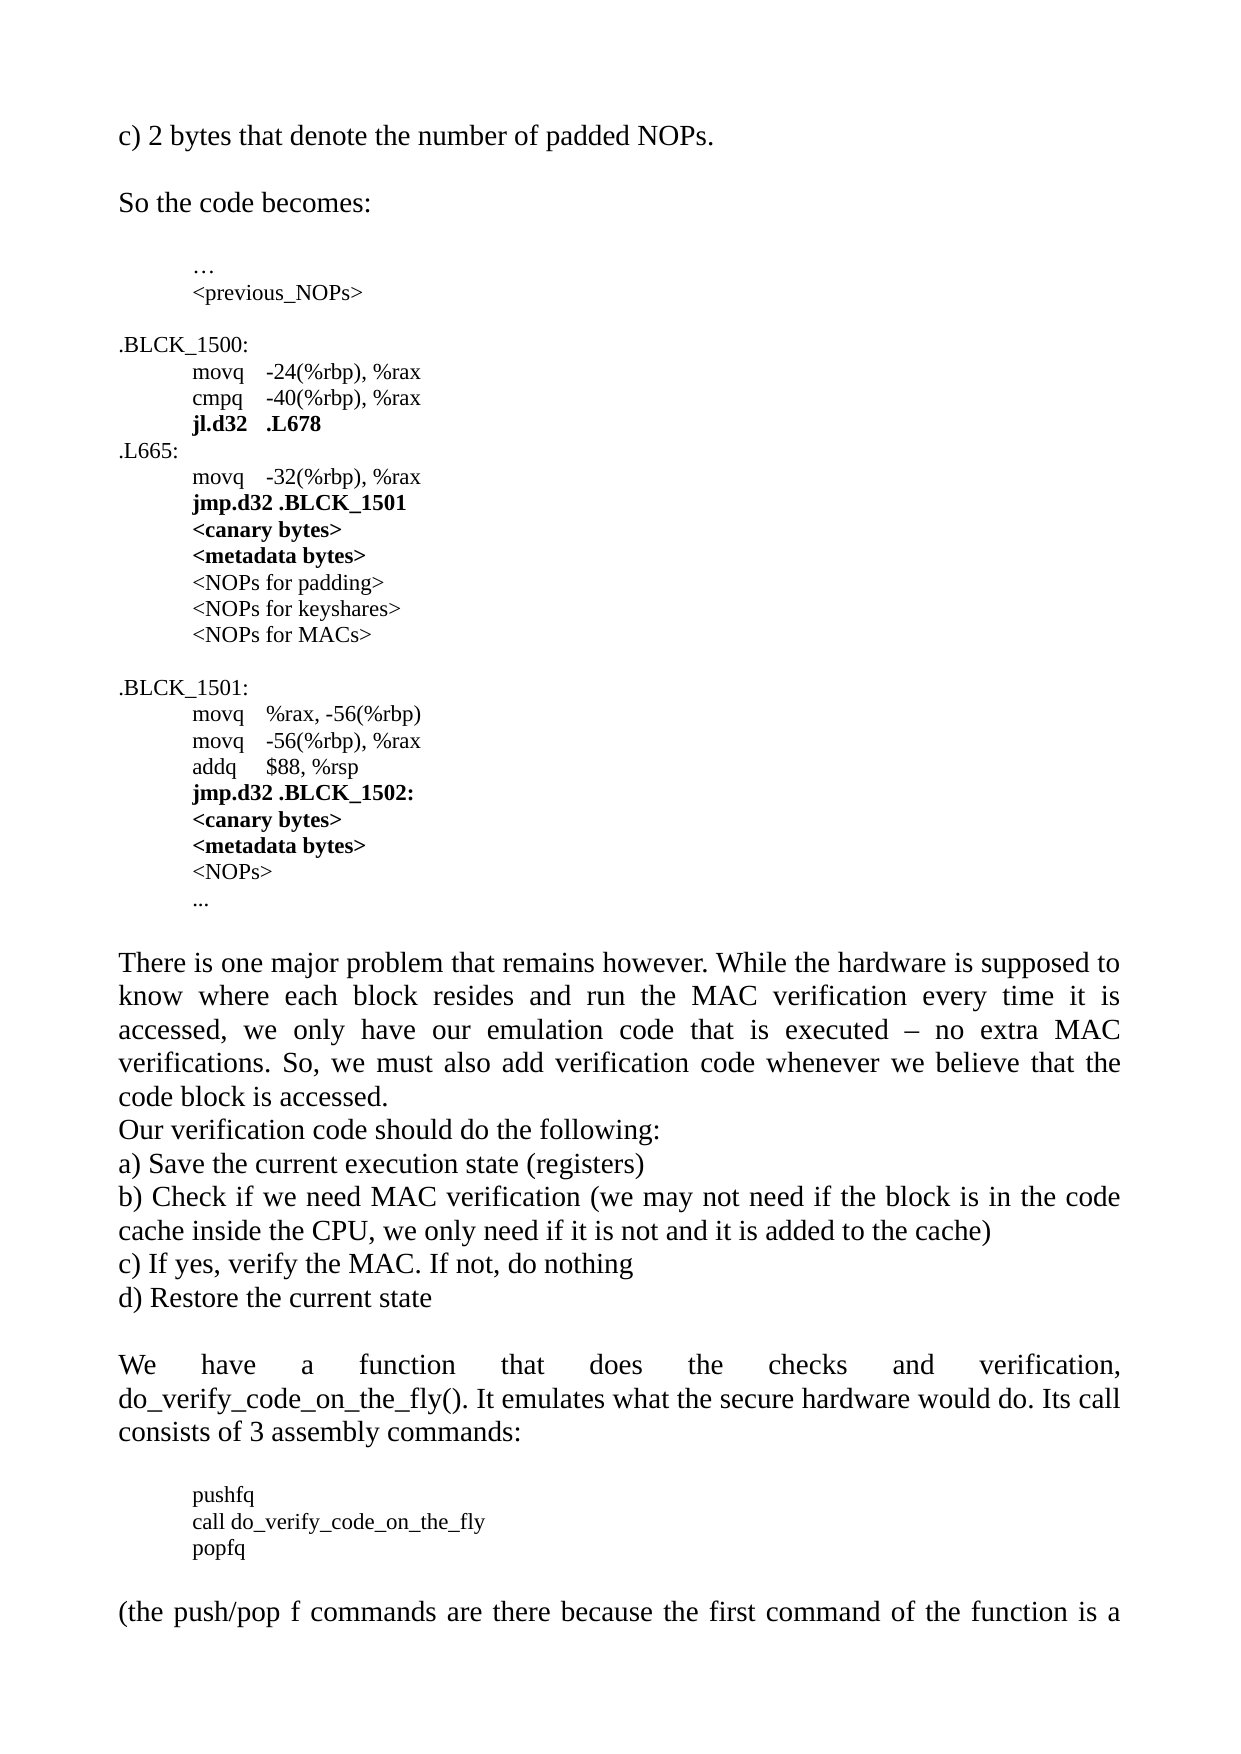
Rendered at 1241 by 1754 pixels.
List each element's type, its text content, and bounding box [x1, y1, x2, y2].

text movq %rax, -56(%rbp) [118, 700, 1122, 727]
text <metadata bytes> [118, 832, 1122, 858]
text jmp.d32 .BLCK_1501 [118, 489, 1122, 516]
text .BLCK_1500: [118, 331, 1122, 358]
text .L665: [118, 437, 1122, 463]
text b) Check if we need MAC verification (we may not need if the block is in the code cache inside the CPU, we only need if it is not and it is added to the cache) [118, 1179, 1122, 1247]
text <canary bytes> [118, 806, 1122, 832]
text a) Save the current execution state (registers) [118, 1146, 1122, 1179]
text Our verification code should do the following: [118, 1112, 1122, 1146]
text <NOPs> [118, 858, 1122, 885]
text movq -32(%rbp), %rax [118, 463, 1122, 489]
text c) 2 bytes that denote the number of padded NOPs. [118, 118, 1122, 152]
text pushfq [118, 1481, 1122, 1508]
text <metadata bytes> [118, 542, 1122, 568]
text addq $88, %rsp [118, 753, 1122, 779]
text popfq [118, 1534, 1122, 1560]
text call do_verify_code_on_the_fly [118, 1508, 1122, 1534]
text ... [118, 885, 1122, 911]
text … [118, 252, 1122, 279]
text We have a function that does the checks and verification, do_verify_code_on_the_fly(). It emulates what the secure hardware would do. Its call consists of 3 assembly commands: [118, 1347, 1122, 1448]
text .BLCK_1501: [118, 674, 1122, 700]
text cmpq -40(%rbp), %rax [118, 384, 1122, 410]
text <NOPs for MACs> [118, 621, 1122, 648]
text movq -56(%rbp), %rax [118, 727, 1122, 753]
text <NOPs for keyshares> [118, 595, 1122, 621]
text There is one major problem that remains however. While the hardware is supposed to know where each block resides and run the MAC verification every time it is accessed, we only have our emulation code that is executed – no extra MAC verifications. So, we must also add verification code whenever we believe that the code block is accessed. [118, 945, 1122, 1112]
text <canary bytes> [118, 516, 1122, 542]
text <previous_NOPs> [118, 279, 1122, 305]
text jl.d32 .L678 [118, 410, 1122, 437]
text d) Restore the current state [118, 1280, 1122, 1314]
text So the code becomes: [118, 185, 1122, 219]
text <NOPs for padding> [118, 568, 1122, 595]
text (the push/pop f commands are there because the first command of the function is a [118, 1594, 1122, 1627]
text c) If yes, verify the MAC. If not, do nothing [118, 1247, 1122, 1280]
text movq -24(%rbp), %rax [118, 358, 1122, 384]
text jmp.d32 .BLCK_1502: [118, 779, 1122, 806]
